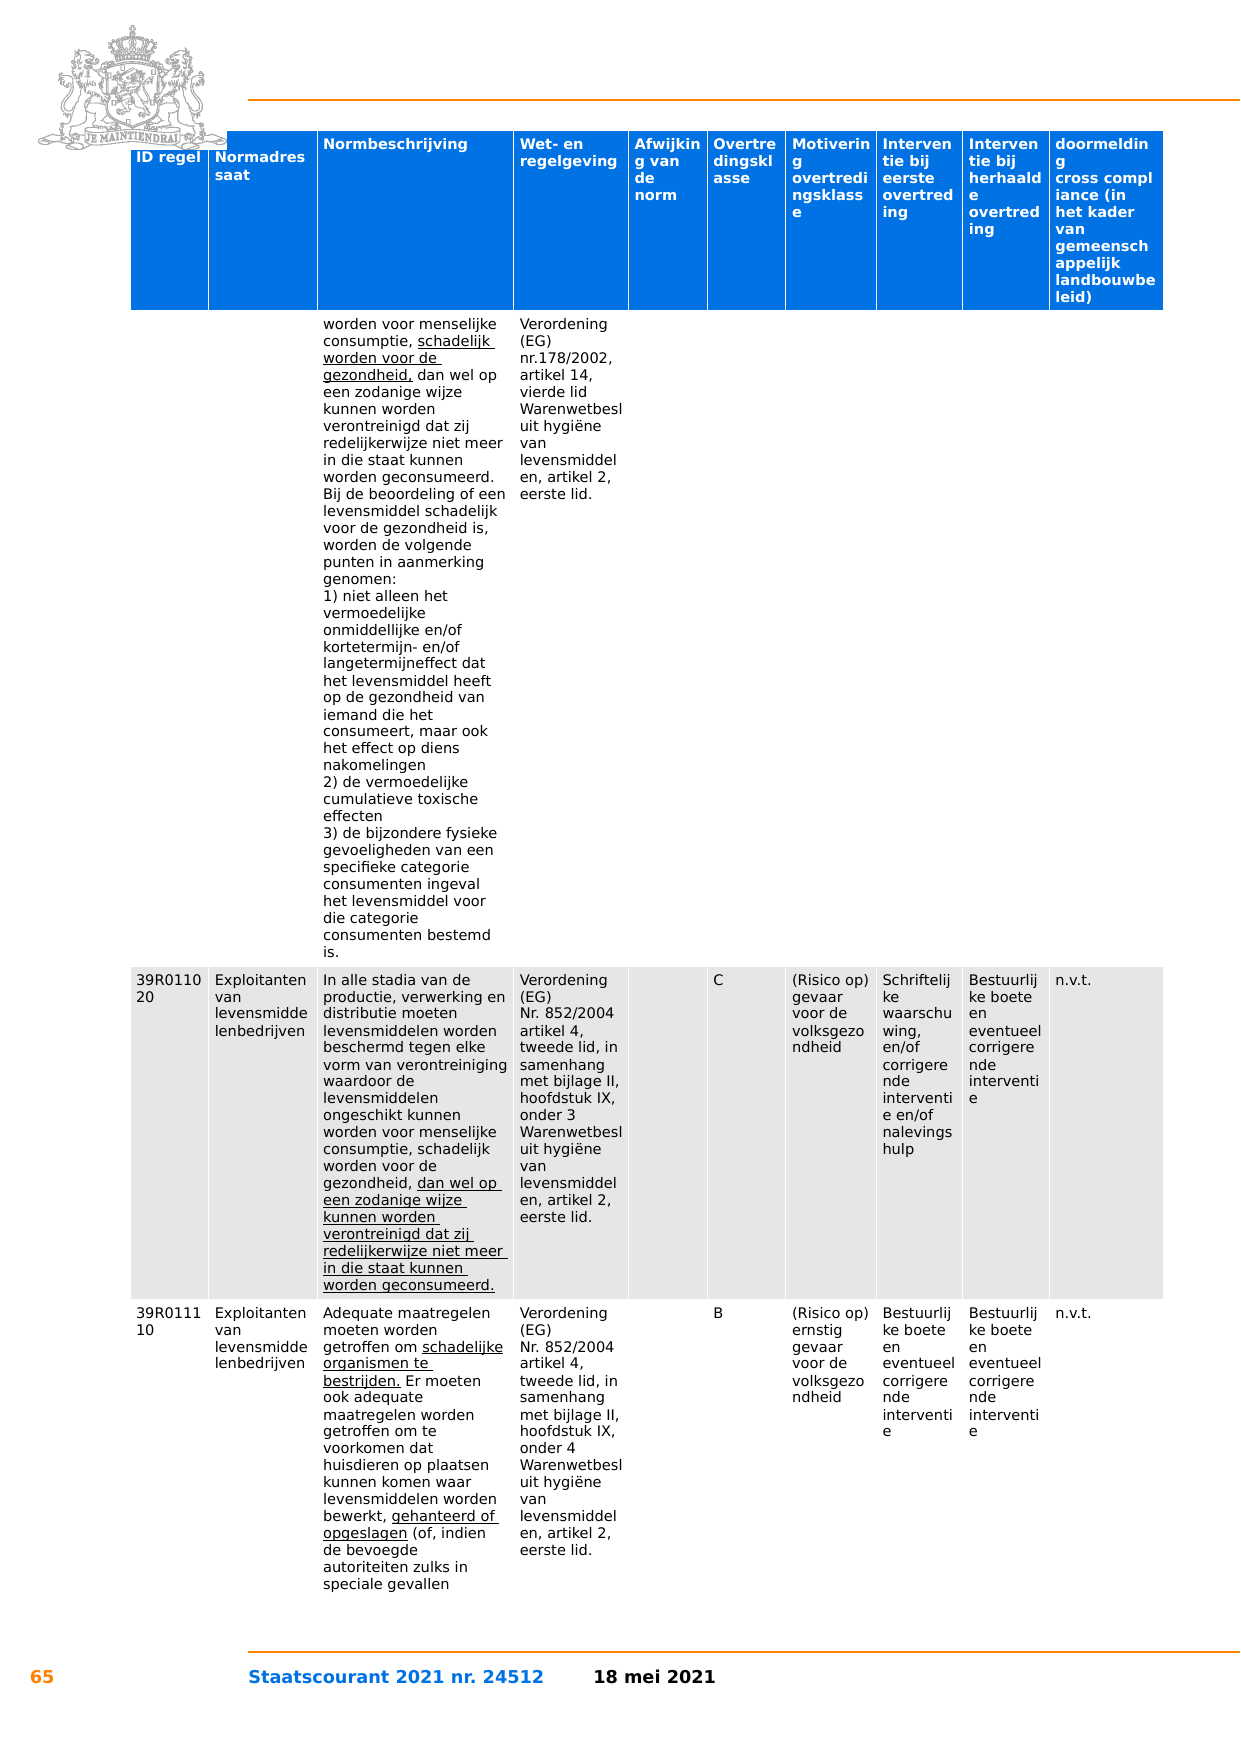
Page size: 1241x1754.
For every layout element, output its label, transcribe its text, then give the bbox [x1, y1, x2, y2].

table_cell worden voor menselijke consumptie, schadelijk worden voor de gezondheid, dan wel op een zodanige wijze kunnen worden verontreinigd dat zij redelijkerwijze niet meer in die staat kunnen worden geconsumeerd. Bĳ de beoordeling of een levensmiddel schadelĳk voor de gezondheid is, worden de volgende punten in aanmerking genomen: 1) niet alleen het vermoedelĳke onmiddellĳke en/of kortetermĳn- en/of langetermĳneffect dat het levensmiddel heeft op de gezondheid van iemand die het consumeert, maar ook het effect op diens nakomelingen 2) de vermoedelĳke cumulatieve toxische effecten 3) de bĳzondere fysieke gevoeligheden van een specifieke categorie consumenten ingeval het levensmiddel voor die categorie consumenten bestemd is. [318, 311, 513, 966]
table_cell Bestuurlijke boete en eventueel corrigerende interventie [963, 1300, 1049, 1598]
table_header Wet- en regelgeving [514, 131, 628, 310]
table_cell (Risico op) ernstig gevaar voor de volksgezondheid [786, 1300, 876, 1598]
table_cell [708, 311, 785, 966]
table_cell [131, 311, 208, 966]
table_cell 39R011110 [131, 1300, 208, 1598]
table_header doormelding cross compliance (in het kader van gemeenschappelijk landbouwbeleid) [1050, 131, 1163, 310]
table_cell Exploitanten van levensmiddelenbedrijven [209, 967, 317, 1299]
table_cell n.v.t. [1050, 967, 1163, 1299]
table_cell C [708, 967, 785, 1299]
table_cell B [708, 1300, 785, 1598]
table_cell [629, 1300, 707, 1598]
table_header Normadressaat [209, 131, 317, 310]
table_cell [209, 311, 317, 966]
table_cell Bestuurlijke boete en eventueel corrigerende interventie [877, 1300, 962, 1598]
table_cell Adequate maatregelen moeten worden getroffen om schadelijke organismen te bestrijden. Er moeten ook adequate maatregelen worden getroffen om te voorkomen dat huisdieren op plaatsen kunnen komen waar levensmiddelen worden bewerkt, gehanteerd of opgeslagen (of, indien de bevoegde autoriteiten zulks in speciale gevallen [318, 1300, 513, 1598]
table_cell [963, 311, 1049, 966]
table_header Motivering overtredingsklasse [786, 131, 876, 310]
table_cell Verordening (EG) Nr. 852/2004 artikel 4, tweede lid, in samenhang met bijlage II, hoofdstuk IX, onder 4 Warenwetbesluit hygiëne van levensmiddelen, artikel 2, eerste lid. [514, 1300, 628, 1598]
table_cell (Risico op) gevaar voor de volksgezondheid [786, 967, 876, 1299]
table_cell 39R011020 [131, 967, 208, 1299]
table_header Afwijking van de norm [629, 131, 707, 310]
table_cell [877, 311, 962, 966]
table_header ID regel [131, 150, 208, 310]
table_cell [629, 967, 707, 1299]
table_cell [629, 311, 707, 966]
table_cell In alle stadia van de productie, verwerking en distributie moeten levensmiddelen worden beschermd tegen elke vorm van verontreiniging waardoor de levensmiddelen ongeschikt kunnen worden voor menselijke consumptie, schadelijk worden voor de gezondheid, dan wel op een zodanige wijze kunnen worden verontreinigd dat zij redelijkerwijze niet meer in die staat kunnen worden geconsumeerd. [318, 967, 513, 1299]
table_cell Verordening (EG) nr.178/2002, artikel 14, vierde lid Warenwetbesluit hygiëne van levensmiddelen, artikel 2, eerste lid. [514, 311, 628, 966]
table_cell [1050, 311, 1163, 966]
table_cell n.v.t. [1050, 1300, 1163, 1598]
table_header Interventie bij herhaalde overtreding [963, 131, 1049, 310]
table_header Overtredingsklasse [708, 131, 785, 310]
table_cell Exploitanten van levensmiddelenbedrijven [209, 1300, 317, 1598]
table_header Normbeschrijving [318, 131, 513, 310]
picture [38, 25, 227, 150]
table_cell Verordening (EG) Nr. 852/2004 artikel 4, tweede lid, in samenhang met bijlage II, hoofdstuk IX, onder 3 Warenwetbesluit hygiëne van levensmiddelen, artikel 2, eerste lid. [514, 967, 628, 1299]
table_cell Bestuurlijke boete en eventueel corrigerende interventie [963, 967, 1049, 1299]
table_cell [786, 311, 876, 966]
table_header Interventie bij eerste overtreding [877, 131, 962, 310]
table_cell Schriftelijke waarschuwing, en/of corrigerende interventie en/of nalevingshulp [877, 967, 962, 1299]
